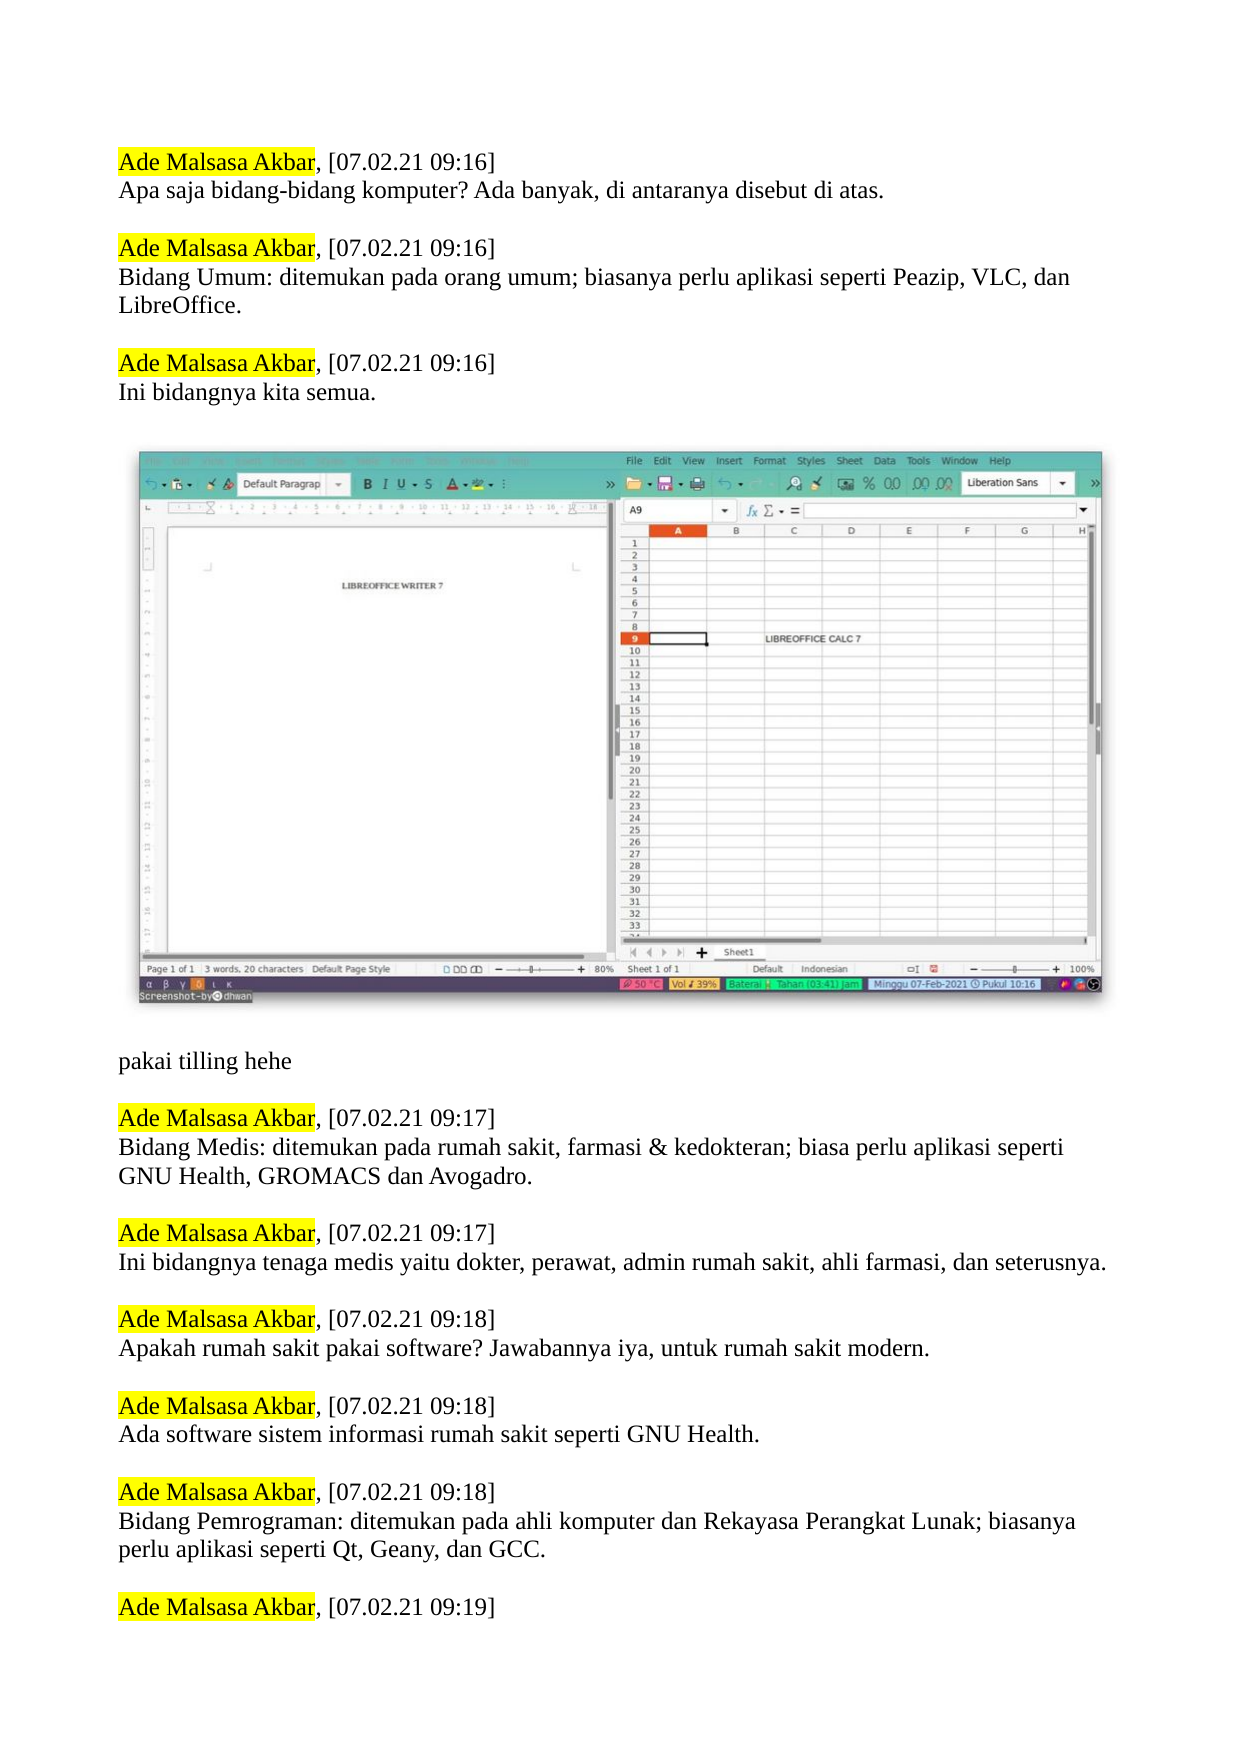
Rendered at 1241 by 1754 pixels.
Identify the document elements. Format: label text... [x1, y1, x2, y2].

text Ade Malsasa Akbar, [07.02.21 09:16] [118, 233, 1122, 262]
text Ade Malsasa Akbar, [07.02.21 09:18] [118, 1391, 1122, 1419]
text pakai tilling hehe [118, 1046, 1122, 1074]
text Ade Malsasa Akbar, [07.02.21 09:17] [118, 1218, 1122, 1247]
text Apa saja bidang-bidang komputer? Ada banyak, di antaranya disebut di atas. [118, 176, 1122, 204]
text Bidang Medis: ditemukan pada rumah sakit, farmasi & kedokteran; biasa perlu aplikasi seperti GNU Health, GROMACS dan Avogadro. [118, 1132, 1122, 1189]
text Ini bidangnya tenaga medis yaitu dokter, perawat, admin rumah sakit, ahli farmasi, dan seterusnya. [118, 1247, 1122, 1276]
text Apakah rumah sakit pakai software? Jawabannya iya, untuk rumah sakit modern. [118, 1333, 1122, 1362]
text Ade Malsasa Akbar, [07.02.21 09:17] [118, 1103, 1122, 1132]
picture [118, 434, 1123, 1017]
text Bidang Umum: ditemukan pada orang umum; biasanya perlu aplikasi seperti Peazip, VLC, dan LibreOffice. [118, 262, 1122, 319]
text Ade Malsasa Akbar, [07.02.21 09:19] [118, 1592, 1122, 1621]
text Bidang Pemrograman: ditemukan pada ahli komputer dan Rekayasa Perangkat Lunak; biasanya perlu aplikasi seperti Qt, Geany, dan GCC. [118, 1506, 1122, 1563]
text Ade Malsasa Akbar, [07.02.21 09:16] [118, 147, 1122, 176]
text Ade Malsasa Akbar, [07.02.21 09:16] [118, 348, 1122, 377]
text Ade Malsasa Akbar, [07.02.21 09:18] [118, 1477, 1122, 1506]
text Ini bidangnya kita semua. [118, 377, 1122, 406]
text Ada software sistem informasi rumah sakit seperti GNU Health. [118, 1419, 1122, 1448]
text Ade Malsasa Akbar, [07.02.21 09:18] [118, 1304, 1122, 1333]
